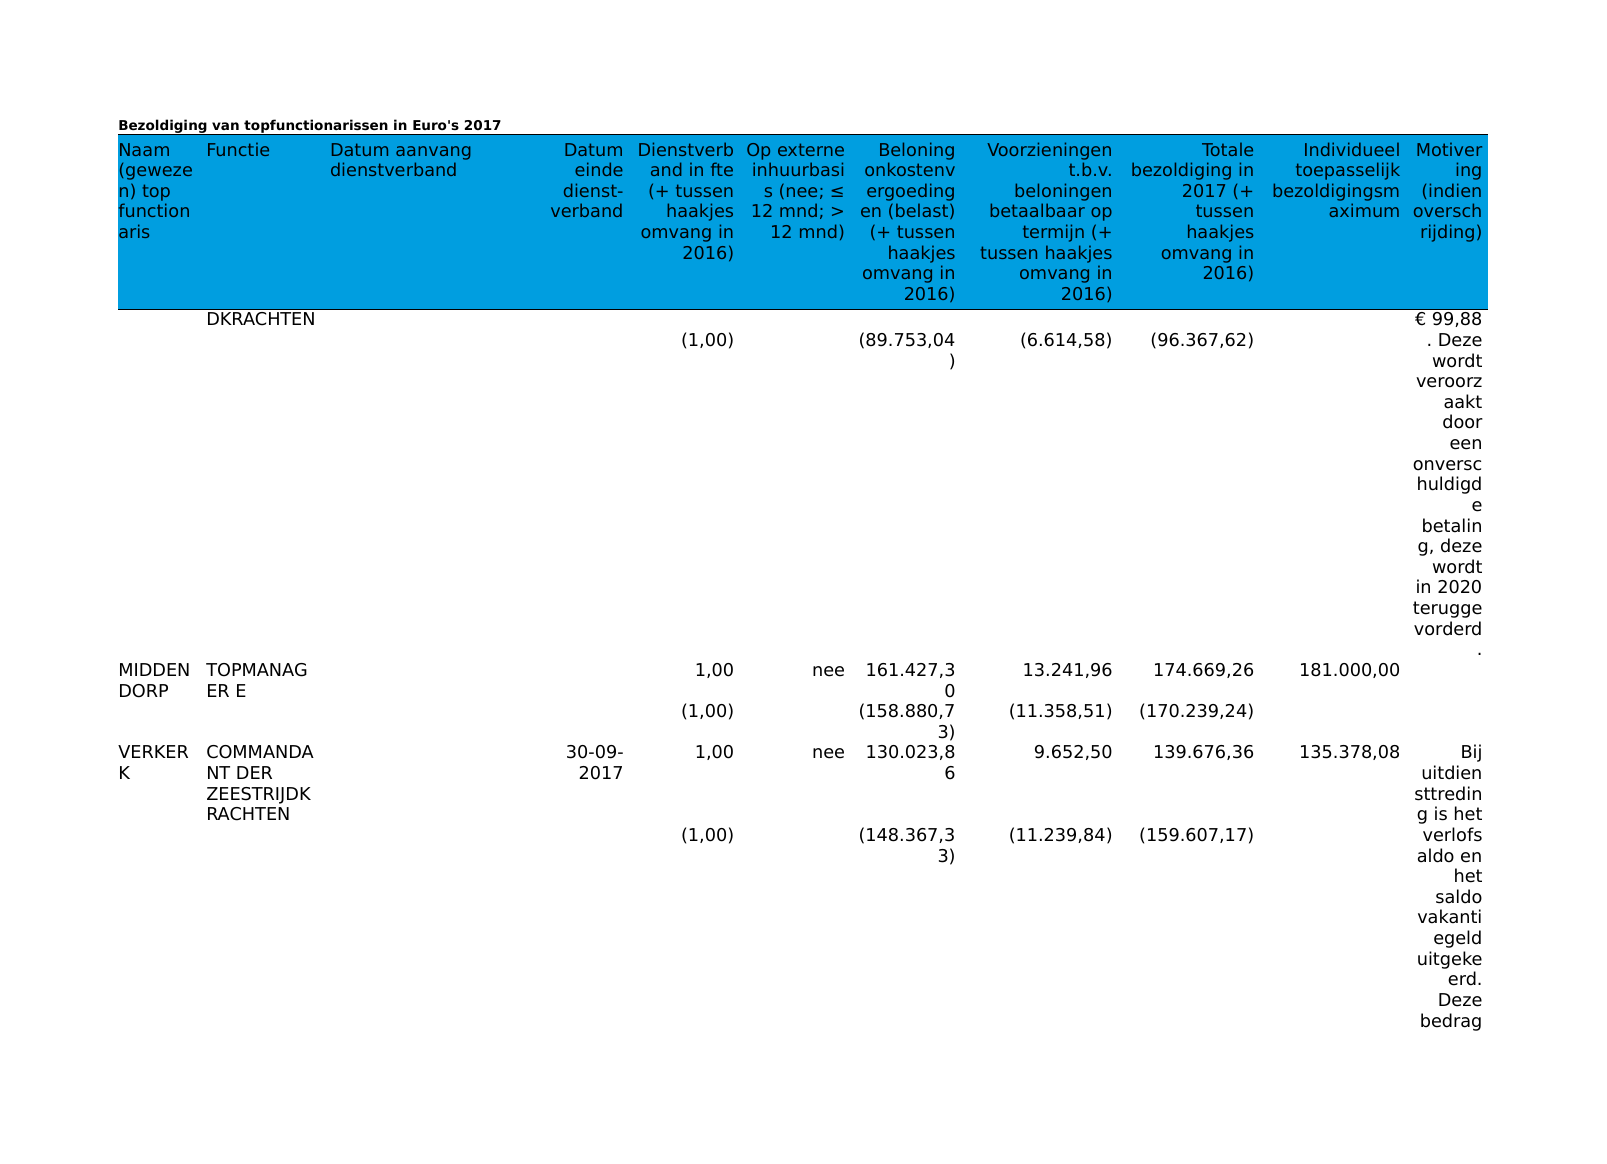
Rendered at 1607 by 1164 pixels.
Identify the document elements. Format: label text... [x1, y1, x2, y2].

table_cell [519, 701, 629, 742]
table_cell [629, 310, 740, 330]
table_cell DKRACHTEN [200, 310, 324, 330]
table_cell 1,00 [629, 743, 740, 825]
table_cell Naam (gewezen) top functionaris [118, 135, 200, 309]
table_cell 139.676,36 [1118, 743, 1260, 825]
table_cell [1260, 701, 1406, 742]
table_cell Individueel toepasselijk bezoldigingsmaximum [1260, 135, 1406, 309]
table_cell (6.614,58) [961, 330, 1118, 660]
table_cell Bij uitdiensttreding is het verlofsaldo en het saldo vakantiegeld uitgekeerd. Deze bedrag [1406, 743, 1488, 1031]
table_cell [118, 701, 200, 742]
table_cell [961, 310, 1118, 330]
table_cell (96.367,62) [1118, 330, 1260, 660]
table_cell nee [740, 743, 851, 825]
table_cell (148.367,33) [851, 825, 961, 1031]
table_cell (11.358,51) [961, 701, 1118, 742]
table_cell [324, 701, 519, 742]
table_cell (11.239,84) [961, 825, 1118, 1031]
table_cell TOPMANAGER E [200, 660, 324, 701]
table_cell [324, 660, 519, 701]
table_cell 174.669,26 [1118, 660, 1260, 701]
table_cell 181.000,00 [1260, 660, 1406, 701]
table_cell [519, 660, 629, 701]
table_cell COMMANDANT DER ZEESTRIJDKRACHTEN [200, 743, 324, 825]
table_cell (1,00) [629, 701, 740, 742]
table_cell Motivering (indien overschrijding) [1406, 135, 1488, 309]
table_cell € 99,88. Deze wordt veroorzaakt door een onverschuldigde betaling, deze wordt in 2020 teruggevorderd. [1406, 310, 1488, 660]
table_cell (170.239,24) [1118, 701, 1260, 742]
table_cell (89.753,04) [851, 330, 961, 660]
table_cell Datum einde dienst- verband [519, 135, 629, 309]
table_cell [740, 310, 851, 330]
table_header Bezoldiging van topfunctionarissen in Euro's 2017 [118, 118, 1488, 134]
table_cell MIDDENDORP [118, 660, 200, 701]
table_cell 1,00 [629, 660, 740, 701]
table_cell Op externe inhuurbasis (nee; ≤ 12 mnd; > 12 mnd) [740, 135, 851, 309]
table_cell [324, 825, 519, 1031]
table_cell VERKERK [118, 743, 200, 825]
table_cell [118, 330, 200, 660]
table_cell [851, 310, 961, 330]
table_cell [740, 701, 851, 742]
table_cell [1260, 330, 1406, 660]
table_cell [519, 825, 629, 1031]
table_cell Datum aanvang dienstverband [324, 135, 519, 309]
table_cell [1260, 310, 1406, 330]
table_cell Beloning onkostenvergoedingen (belast) (+ tussen haakjes omvang in 2016) [851, 135, 961, 309]
table_cell [1118, 310, 1260, 330]
table_cell Voorzieningen t.b.v. beloningen betaalbaar op termijn (+ tussen haakjes omvang in 2016) [961, 135, 1118, 309]
table_cell 9.652,50 [961, 743, 1118, 825]
table_cell [200, 825, 324, 1031]
table_cell [200, 701, 324, 742]
table_cell [740, 330, 851, 660]
table_cell 130.023,86 [851, 743, 961, 825]
table_cell nee [740, 660, 851, 701]
table_cell [324, 330, 519, 660]
table_cell [118, 825, 200, 1031]
table_cell (159.607,17) [1118, 825, 1260, 1031]
table_cell [1406, 660, 1488, 742]
table_cell 13.241,96 [961, 660, 1118, 701]
table_cell [324, 310, 519, 330]
table_cell (158.880,73) [851, 701, 961, 742]
table_cell 135.378,08 [1260, 743, 1406, 825]
table_cell [200, 330, 324, 660]
table_cell [1260, 825, 1406, 1031]
table_cell 161.427,30 [851, 660, 961, 701]
table_cell (1,00) [629, 330, 740, 660]
table_cell Dienstverband in fte (+ tussen haakjes omvang in 2016) [629, 135, 740, 309]
table_cell [519, 330, 629, 660]
table_cell [118, 310, 200, 330]
table_cell [740, 825, 851, 1031]
table_cell [324, 743, 519, 825]
table_cell Totale bezoldiging in 2017 (+ tussen haakjes omvang in 2016) [1118, 135, 1260, 309]
table_cell 30-09-2017 [519, 743, 629, 825]
table_cell (1,00) [629, 825, 740, 1031]
table_cell Functie [200, 135, 324, 309]
table_cell [519, 310, 629, 330]
